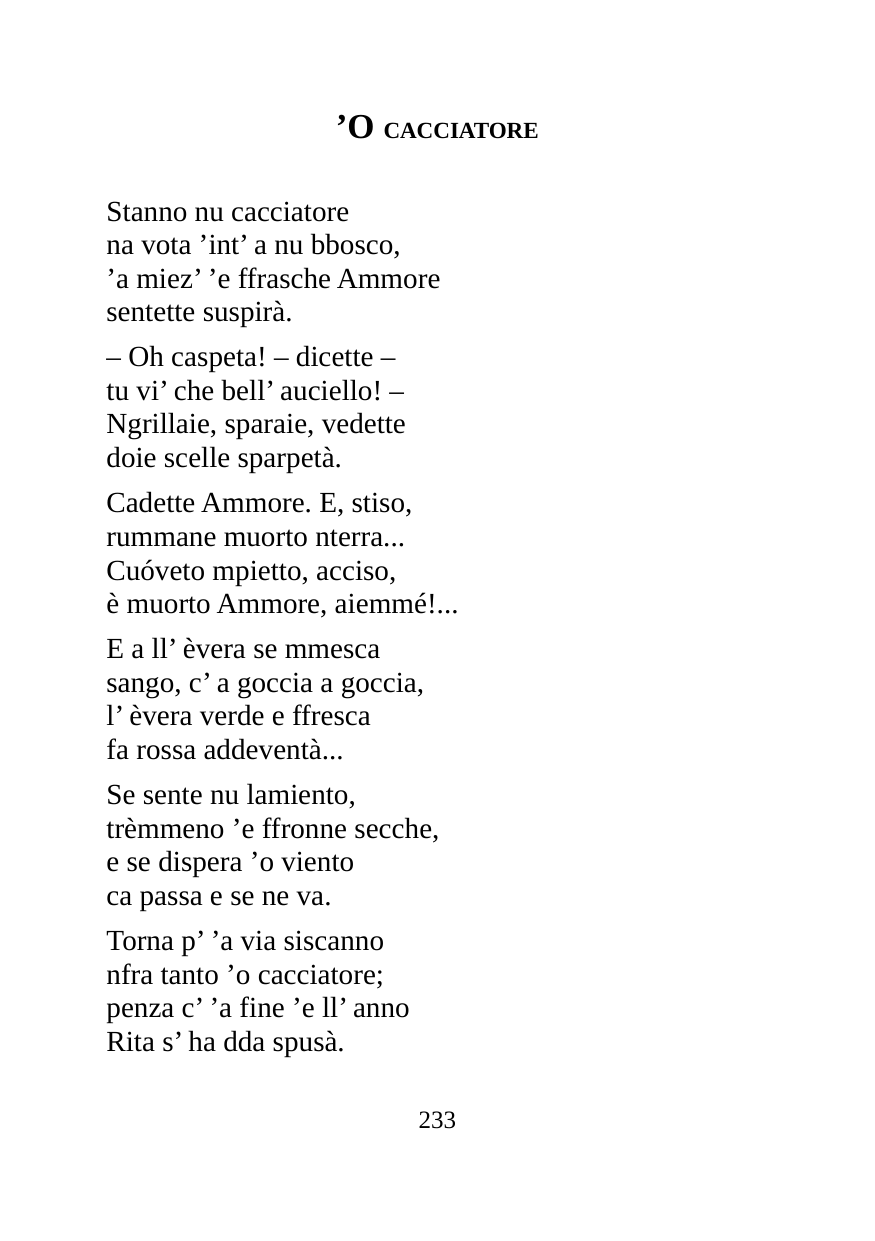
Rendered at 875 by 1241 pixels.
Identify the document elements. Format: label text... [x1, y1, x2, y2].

text e se dispera ’o viento [106, 844, 768, 878]
text è muorto Ammore, aiemmé!... [106, 586, 768, 620]
text sentette suspirà. [106, 294, 768, 328]
text Torna p’ ’a via siscanno [106, 923, 768, 957]
text Rita s’ ha dda spusà. [106, 1024, 768, 1057]
text l’ èvera verde e ffresca [106, 698, 768, 732]
text doie scelle sparpetà. [106, 440, 768, 474]
text penza c’ ’a fine ’e ll’ anno [106, 990, 768, 1024]
text Cuóveto mpietto, acciso, [106, 553, 768, 586]
text E a ll’ èvera se mmesca [106, 631, 768, 665]
text Ngrillaie, sparaie, vedette [106, 407, 768, 440]
text rummane muorto nterra... [106, 519, 768, 553]
text Cadette Ammore. E, stiso, [106, 486, 768, 519]
text – Oh caspeta! – dicette – [106, 339, 768, 373]
text ca passa e se ne va. [106, 878, 768, 912]
text fa rossa addeventà... [106, 732, 768, 766]
text tu vi’ che bell’ auciello! – [106, 373, 768, 407]
text na vota ’int’ a nu bbosco, [106, 227, 768, 261]
text Se sente nu lamiento, [106, 777, 768, 811]
text trèmmeno ’e ffronne secche, [106, 811, 768, 844]
text Stanno nu cacciatore [106, 194, 768, 227]
text sango, c’ a goccia a goccia, [106, 665, 768, 698]
text ’a miez’ ’e ffrasche Ammore [106, 261, 768, 294]
subtitle ’O cacciatore [106, 106, 768, 146]
text nfra tanto ’o cacciatore; [106, 957, 768, 990]
